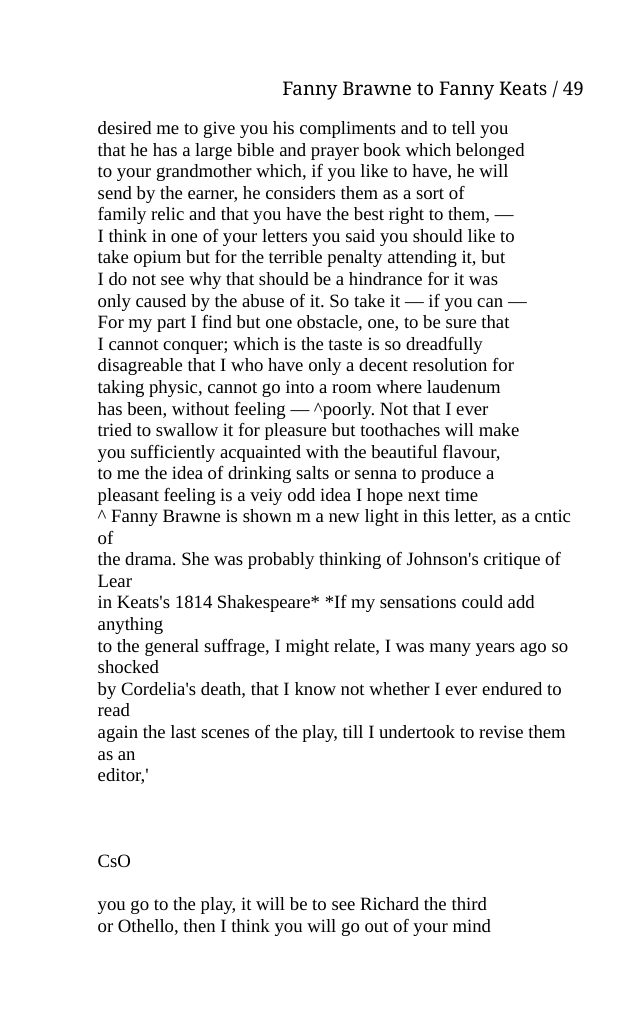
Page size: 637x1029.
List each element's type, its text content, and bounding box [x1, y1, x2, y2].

text I cannot conquer; which is the taste is so dreadfully [97, 333, 583, 354]
text family relic and that you have the best right to them, — [97, 203, 583, 225]
text I think in one of your letters you said you should like to [97, 225, 583, 246]
text ^ Fanny Brawne is shown m a new light in this letter, as a cntic of [97, 505, 583, 548]
text you sufficiently acquainted with the beautiful flavour, [97, 441, 583, 462]
text tried to swallow it for pleasure but toothaches will make [97, 419, 583, 441]
text or Othello, then I think you will go out of your mind [97, 915, 583, 936]
text by Cordelia's death, that I know not whether I ever endured to read [97, 678, 583, 721]
text that he has a large bible and prayer book which belonged [97, 139, 583, 160]
text pleasant feeling is a veiy odd idea I hope next time [97, 484, 583, 505]
text taking physic, cannot go into a room where laudenum [97, 376, 583, 397]
text to your grandmother which, if you like to have, he will [97, 160, 583, 182]
text send by the earner, he considers them as a sort of [97, 182, 583, 203]
text For my part I find but one obstacle, one, to be sure that [97, 311, 583, 333]
text take opium but for the terrible penalty attending it, but [97, 246, 583, 268]
text has been, without feeling — ^poorly. Not that I ever [97, 397, 583, 419]
text disagreable that I who have only a decent resolution for [97, 354, 583, 376]
text to the general suffrage, I might relate, I was many years ago so shocked [97, 634, 583, 678]
text you go to the play, it will be to see Richard the third [97, 893, 583, 915]
text desired me to give you his compliments and to tell you [97, 117, 583, 139]
text only caused by the abuse of it. So take it — if you can — [97, 289, 583, 311]
text I do not see why that should be a hindrance for it was [97, 268, 583, 289]
text editor,' [97, 764, 583, 786]
text again the last scenes of the play, till I undertook to revise them as an [97, 721, 583, 764]
text in Keats's 1814 Shakespeare* *If my sensations could add anything [97, 591, 583, 634]
text the drama. She was probably thinking of Johnson's critique of Lear [97, 548, 583, 591]
text to me the idea of drinking salts or senna to produce a [97, 462, 583, 484]
text CsO [97, 850, 583, 872]
